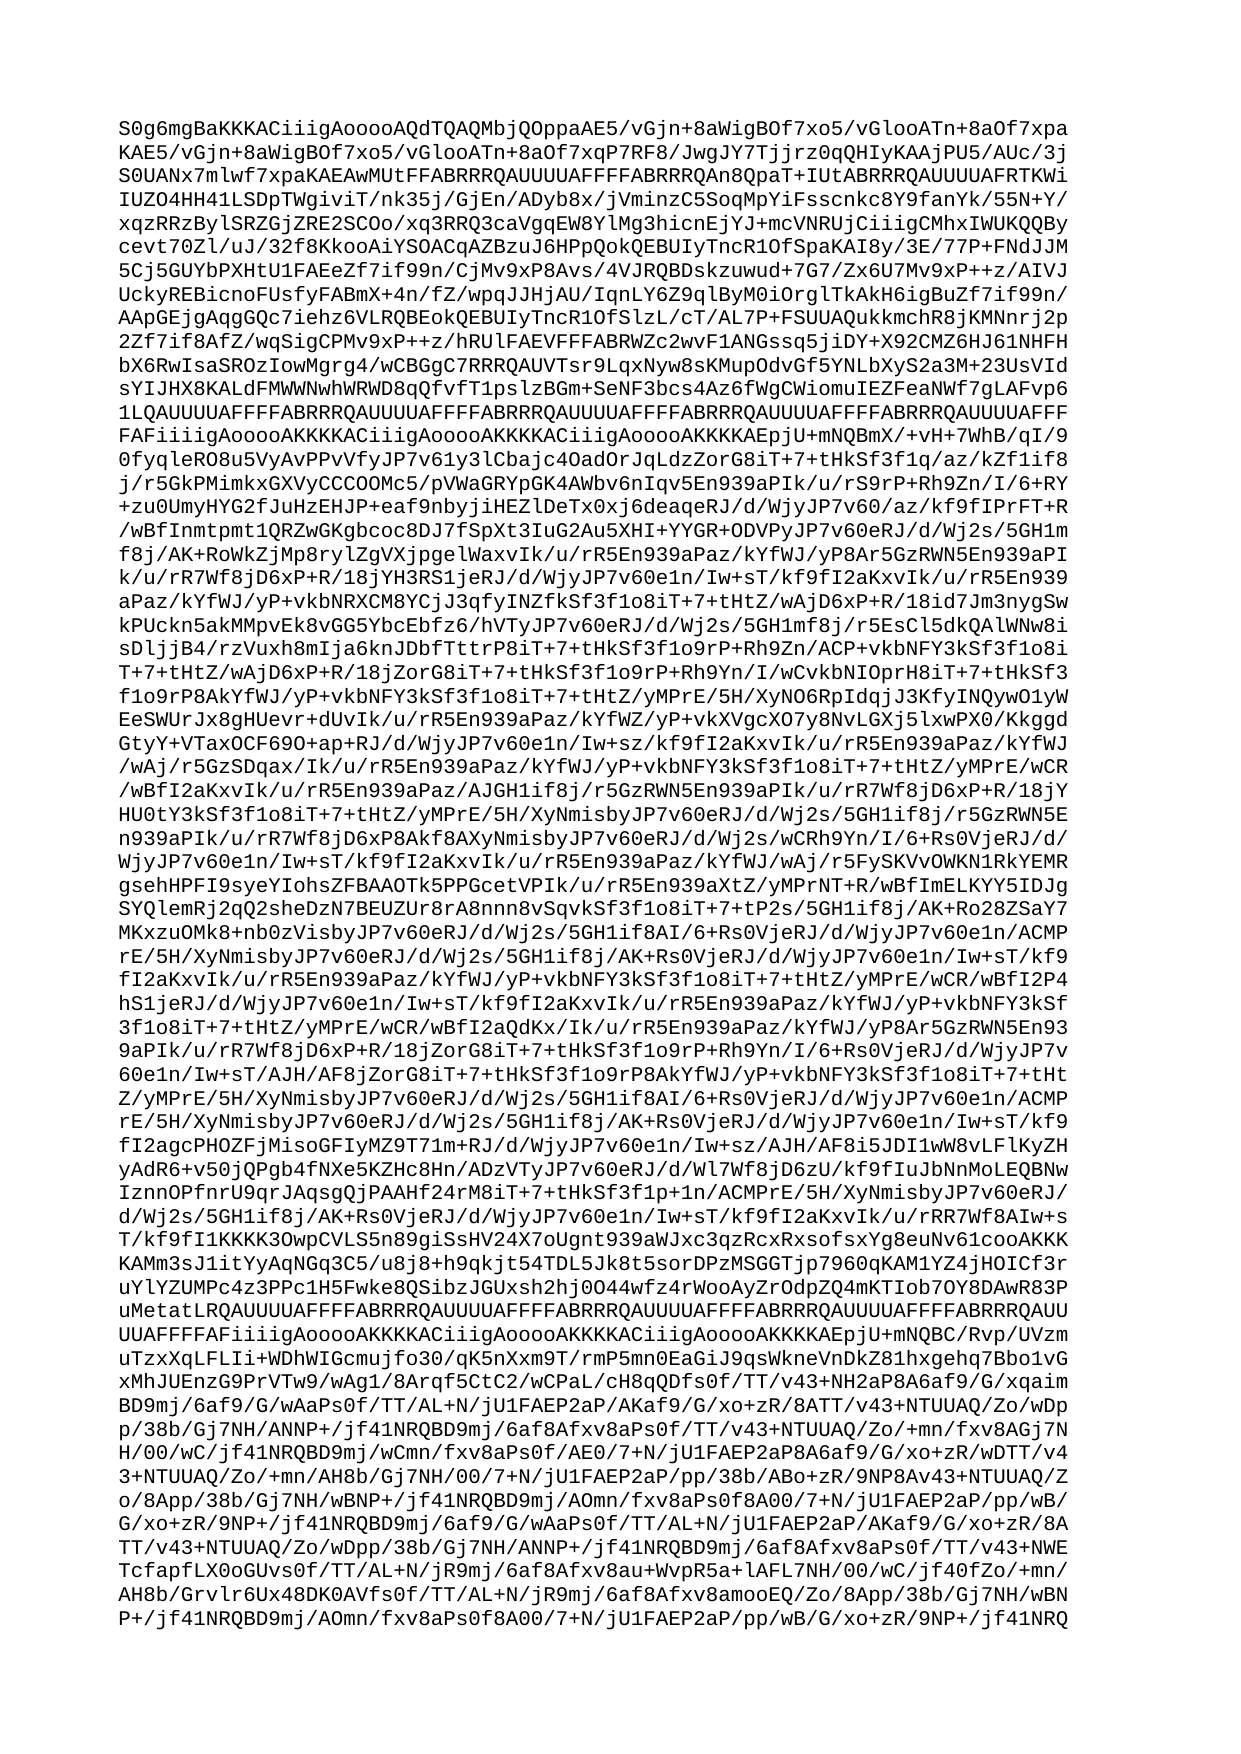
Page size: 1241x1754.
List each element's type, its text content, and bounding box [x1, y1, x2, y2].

text S0UANx7mlwf7xpaKAEAwMUtFFABRRRQAUUUUAFFFFABRRRQAn8QpaT+IUtABRRRQAUUUUAFRTKWi [118, 165, 1122, 189]
text sYIJHX8KALdFMWWNwhWRWD8qQfvfT1pslzBGm+SeNF3bcs4Az6fWgCWiomuIEZFeaNWf7gLAFvp6 [118, 378, 1122, 402]
text FAFiiiigAooooAKKKKACiiigAooooAKKKKACiiigAooooAKKKKAEpjU+mNQBmX/+vH+7WhB/qI/9 [118, 426, 1122, 449]
text yAdR6+v50jQPgb4fNXe5KZHc8Hn/ADzVTyJP7v60eRJ/d/Wl7Wf8jD6zU/kf9fIuJbNnMoLEQBNw [118, 1158, 1122, 1182]
text bX6RwIsaSROzIowMgrg4/wCBGgC7RRRQAUVTsr9LqxNyw8sKMupOdvGf5YNLbXyS2a3M+23UsVId [118, 354, 1122, 378]
text TT/v43+NTUUAQ/Zo/wDpp/38b/Gj7NH/ANNP+/jf41NRQBD9mj/6af8Afxv8aPs0f/TT/v43+NWE [118, 1537, 1122, 1561]
text UUAFFFFAFiiiigAooooAKKKKACiiigAooooAKKKKACiiigAooooAKKKKAEpjU+mNQBC/Rvp/UVzm [118, 1324, 1122, 1348]
text AApGEjgAqgGQc7iehz6VLRQBEokQEBUIyTncR1OfSlzL/cT/AL7P+FSUUAQukkmchR8jKMNnrj2p [118, 307, 1122, 331]
text 60e1n/Iw+sT/AJH/AF8jZorG8iT+7+tHkSf3f1o9rP8AkYfWJ/yP+vkbNFY3kSf3f1o8iT+7+tHt [118, 1064, 1122, 1088]
text /wAj/r5GzSDqax/Ik/u/rR5En939aPaz/kYfWJ/yP+vkbNFY3kSf3f1o8iT+7+tHtZ/yMPrE/wCR [118, 757, 1122, 780]
text T+7+tHtZ/wAjD6xP+R/18jZorG8iT+7+tHkSf3f1o9rP+Rh9Yn/I/wCvkbNIOprH8iT+7+tHkSf3 [118, 662, 1122, 686]
text 0fyqleRO8u5VyAvPPvVfyJP7v61y3lCbajc4OadOrJqLdzZorG8iT+7+tHkSf3f1q/az/kZf1if8 [118, 449, 1122, 473]
text p/38b/Gj7NH/ANNP+/jf41NRQBD9mj/6af8Afxv8aPs0f/TT/v43+NTUUAQ/Zo/+mn/fxv8AGj7N [118, 1419, 1122, 1442]
text 2Zf7if8AfZ/wqSigCPMv9xP++z/hRUlFAEVFFFABRWZc2wvF1ANGssq5jiDY+X92CMZ6HJ61NHFH [118, 331, 1122, 354]
text uTzxXqLFLIi+WDhWIGcmujfo30/qK5nXxm9T/rmP5mn0EaGiJ9qsWkneVnDkZ81hxgehq7Bbo1vG [118, 1348, 1122, 1371]
text j/r5GkPMimkxGXVyCCCOOMc5/pVWaGRYpGK4AWbv6nIqv5En939aPIk/u/rS9rP+Rh9Zn/I/6+RY [118, 473, 1122, 496]
text EeSWUrJx8gHUevr+dUvIk/u/rR5En939aPaz/kYfWZ/yP+vkXVgcXO7y8NvLGXj5lxwPX0/Kkggd [118, 709, 1122, 733]
text gsehHPFI9syeYIohsZFBAAOTk5PPGcetVPIk/u/rR5En939aXtZ/yMPrNT+R/wBfImELKYY5IDJg [118, 875, 1122, 898]
text TcfapfLX0oGUvs0f/TT/AL+N/jR9mj/6af8Afxv8au+WvpR5a+lAFL7NH/00/wC/jf40fZo/+mn/ [118, 1561, 1122, 1584]
text S0g6mgBaKKKACiiigAooooAQdTQAQMbjQOppaAE5/vGjn+8aWigBOf7xo5/vGlooATn+8aOf7xpa [118, 118, 1122, 142]
text aPaz/kYfWJ/yP+vkbNRXCM8YCjJ3qfyINZfkSf3f1o8iT+7+tHtZ/wAjD6xP+R/18id7Jm3nygSw [118, 591, 1122, 615]
text KAE5/vGjn+8aWigBOf7xo5/vGlooATn+8aOf7xqP7RF8/JwgJY7Tjjrz0qQHIyKAAjPU5/AUc/3j [118, 142, 1122, 165]
text SYQlemRj2qQ2sheDzN7BEUZUr8rA8nnn8vSqvkSf3f1o8iT+7+tP2s/5GH1if8j/AK+Ro28ZSaY7 [118, 898, 1122, 922]
text fI2agcPHOZFjMisoGFIyMZ9T71m+RJ/d/WjyJP7v60e1n/Iw+sz/AJH/AF8i5JDI1wW8vLFlKyZH [118, 1135, 1122, 1158]
text KAMm3sJ1itYyAqNGq3C5/u8j8+h9qkjt54TDL5Jk8t5sorDPzMSGGTjp7960qKAM1YZ4jHOICf3r [118, 1253, 1122, 1277]
text 9aPIk/u/rR7Wf8jD6xP+R/18jZorG8iT+7+tHkSf3f1o9rP+Rh9Yn/I/6+Rs0VjeRJ/d/WjyJP7v [118, 1040, 1122, 1064]
text sDljjB4/rzVuxh8mIja6knJDbfTttrP8iT+7+tHkSf3f1o9rP+Rh9Zn/ACP+vkbNFY3kSf3f1o8i [118, 638, 1122, 662]
text xqzRRzBylSRZGjZRE2SCOo/xq3RRQ3caVgqEW8YlMg3hicnEjYJ+mcVNRUjCiiigCMhxIWUKQQBy [118, 213, 1122, 236]
text k/u/rR7Wf8jD6xP+R/18jYH3RS1jeRJ/d/WjyJP7v60e1n/Iw+sT/kf9fI2aKxvIk/u/rR5En939 [118, 567, 1122, 591]
text T/kf9fI1KKKK3OwpCVLS5n89giSsHV24X7oUgnt939aWJxc3qzRcxRxsofsxYg8euNv61cooAKKK [118, 1229, 1122, 1253]
text IUZO4HH41LSDpTWgiviT/nk35j/GjEn/ADyb8x/jVminzC5SoqMpYiFsscnkc8Y9fanYk/55N+Y/ [118, 189, 1122, 213]
text 3f1o8iT+7+tHtZ/yMPrE/wCR/wBfI2aQdKx/Ik/u/rR5En939aPaz/kYfWJ/yP8Ar5GzRWN5En93 [118, 1017, 1122, 1040]
text uMetatLRQAUUUUAFFFFABRRRQAUUUUAFFFFABRRRQAUUUUAFFFFABRRRQAUUUUAFFFFABRRRQAUU [118, 1300, 1122, 1324]
text H/00/wC/jf41NRQBD9mj/wCmn/fxv8aPs0f/AE0/7+N/jU1FAEP2aP8A6af9/G/xo+zR/wDTT/v4 [118, 1442, 1122, 1466]
text d/Wj2s/5GH1if8j/AK+Rs0VjeRJ/d/WjyJP7v60e1n/Iw+sT/kf9fI2aKxvIk/u/rRR7Wf8AIw+s [118, 1206, 1122, 1229]
text f1o9rP8AkYfWJ/yP+vkbNFY3kSf3f1o8iT+7+tHtZ/yMPrE/5H/XyNO6RpIdqjJ3KfyINQywO1yW [118, 686, 1122, 709]
text fI2aKxvIk/u/rR5En939aPaz/kYfWJ/yP+vkbNFY3kSf3f1o8iT+7+tHtZ/yMPrE/wCR/wBfI2P4 [118, 969, 1122, 993]
text rE/5H/XyNmisbyJP7v60eRJ/d/Wj2s/5GH1if8j/AK+Rs0VjeRJ/d/WjyJP7v60e1n/Iw+sT/kf9 [118, 946, 1122, 969]
text UckyREBicnoFUsfyFABmX+4n/fZ/wpqJJHjAU/IqnLY6Z9qlByM0iOrglTkAkH6igBuZf7if99n/ [118, 284, 1122, 307]
text 5Cj5GUYbPXHtU1FAEeZf7if99n/CjMv9xP8Avs/4VJRQBDskzuwud+7G7/Zx6U7Mv9xP++z/AIVJ [118, 260, 1122, 284]
text BD9mj/6af9/G/wAaPs0f/TT/AL+N/jU1FAEP2aP/AKaf9/G/xo+zR/8ATT/v43+NTUUAQ/Zo/wDp [118, 1395, 1122, 1419]
text AH8b/Grvlr6Ux48DK0AVfs0f/TT/AL+N/jR9mj/6af8Afxv8amooEQ/Zo/8App/38b/Gj7NH/wBN [118, 1584, 1122, 1608]
text 1LQAUUUUAFFFFABRRRQAUUUUAFFFFABRRRQAUUUUAFFFFABRRRQAUUUUAFFFFABRRRQAUUUUAFFF [118, 402, 1122, 426]
text G/xo+zR/9NP+/jf41NRQBD9mj/6af9/G/wAaPs0f/TT/AL+N/jU1FAEP2aP/AKaf9/G/xo+zR/8A [118, 1513, 1122, 1537]
text HU0tY3kSf3f1o8iT+7+tHtZ/yMPrE/5H/XyNmisbyJP7v60eRJ/d/Wj2s/5GH1if8j/r5GzRWN5E [118, 804, 1122, 827]
text +zu0UmyHYG2fJuHzEHJP+eaf9nbyjiHEZlDeTx0xj6deaqeRJ/d/WjyJP7v60/az/kf9fIPrFT+R [118, 496, 1122, 520]
text rE/5H/XyNmisbyJP7v60eRJ/d/Wj2s/5GH1if8j/AK+Rs0VjeRJ/d/WjyJP7v60e1n/Iw+sT/kf9 [118, 1111, 1122, 1135]
text Z/yMPrE/5H/XyNmisbyJP7v60eRJ/d/Wj2s/5GH1if8AI/6+Rs0VjeRJ/d/WjyJP7v60e1n/ACMP [118, 1088, 1122, 1111]
text kPUckn5akMMpvEk8vGG5YbcEbfz6/hVTyJP7v60eRJ/d/Wj2s/5GH1mf8j/r5EsCl5dkQAlWNw8i [118, 615, 1122, 638]
text o/8App/38b/Gj7NH/wBNP+/jf41NRQBD9mj/AOmn/fxv8aPs0f8A00/7+N/jU1FAEP2aP/pp/wB/ [118, 1489, 1122, 1513]
text 3+NTUUAQ/Zo/+mn/AH8b/Gj7NH/00/7+N/jU1FAEP2aP/pp/38b/ABo+zR/9NP8Av43+NTUUAQ/Z [118, 1466, 1122, 1489]
text hS1jeRJ/d/WjyJP7v60e1n/Iw+sT/kf9fI2aKxvIk/u/rR5En939aPaz/kYfWJ/yP+vkbNFY3kSf [118, 993, 1122, 1017]
text f8j/AK+RoWkZjMp8rylZgVXjpgelWaxvIk/u/rR5En939aPaz/kYfWJ/yP8Ar5GzRWN5En939aPI [118, 544, 1122, 567]
text uYlYZUMPc4z3PPc1H5Fwke8QSibzJGUxsh2hj0O44wfz4rWooAyZrOdpZQ4mKTIob7OY8DAwR83P [118, 1277, 1122, 1300]
text MKxzuOMk8+nb0zVisbyJP7v60eRJ/d/Wj2s/5GH1if8AI/6+Rs0VjeRJ/d/WjyJP7v60e1n/ACMP [118, 922, 1122, 946]
text n939aPIk/u/rR7Wf8jD6xP8Akf8AXyNmisbyJP7v60eRJ/d/Wj2s/wCRh9Yn/I/6+Rs0VjeRJ/d/ [118, 827, 1122, 851]
text /wBfI2aKxvIk/u/rR5En939aPaz/AJGH1if8j/r5GzRWN5En939aPIk/u/rR7Wf8jD6xP+R/18jY [118, 780, 1122, 804]
text /wBfInmtpmt1QRZwGKgbcoc8DJ7fSpXt3IuG2Au5XHI+YYGR+ODVPyJP7v60eRJ/d/Wj2s/5GH1m [118, 520, 1122, 544]
text xMhJUEnzG9PrVTw9/wAg1/8Arqf5CtC2/wCPaL/cH8qQDfs0f/TT/v43+NH2aP8A6af9/G/xqaim [118, 1371, 1122, 1395]
text WjyJP7v60e1n/Iw+sT/kf9fI2aKxvIk/u/rR5En939aPaz/kYfWJ/wAj/r5FySKVvOWKN1RkYEMR [118, 851, 1122, 875]
text cevt70Zl/uJ/32f8KkooAiYSOACqAZBzuJ6HPpQokQEBUIyTncR1OfSpaKAI8y/3E/77P+FNdJJM [118, 236, 1122, 260]
text P+/jf41NRQBD9mj/AOmn/fxv8aPs0f8A00/7+N/jU1FAEP2aP/pp/wB/G/xo+zR/9NP+/jf41NRQ [118, 1608, 1122, 1631]
text IznnOPfnrU9qrJAqsgQjPAAHf24rM8iT+7+tHkSf3f1p+1n/ACMPrE/5H/XyNmisbyJP7v60eRJ/ [118, 1182, 1122, 1206]
text GtyY+VTaxOCF69O+ap+RJ/d/WjyJP7v60e1n/Iw+sz/kf9fI2aKxvIk/u/rR5En939aPaz/kYfWJ [118, 733, 1122, 757]
